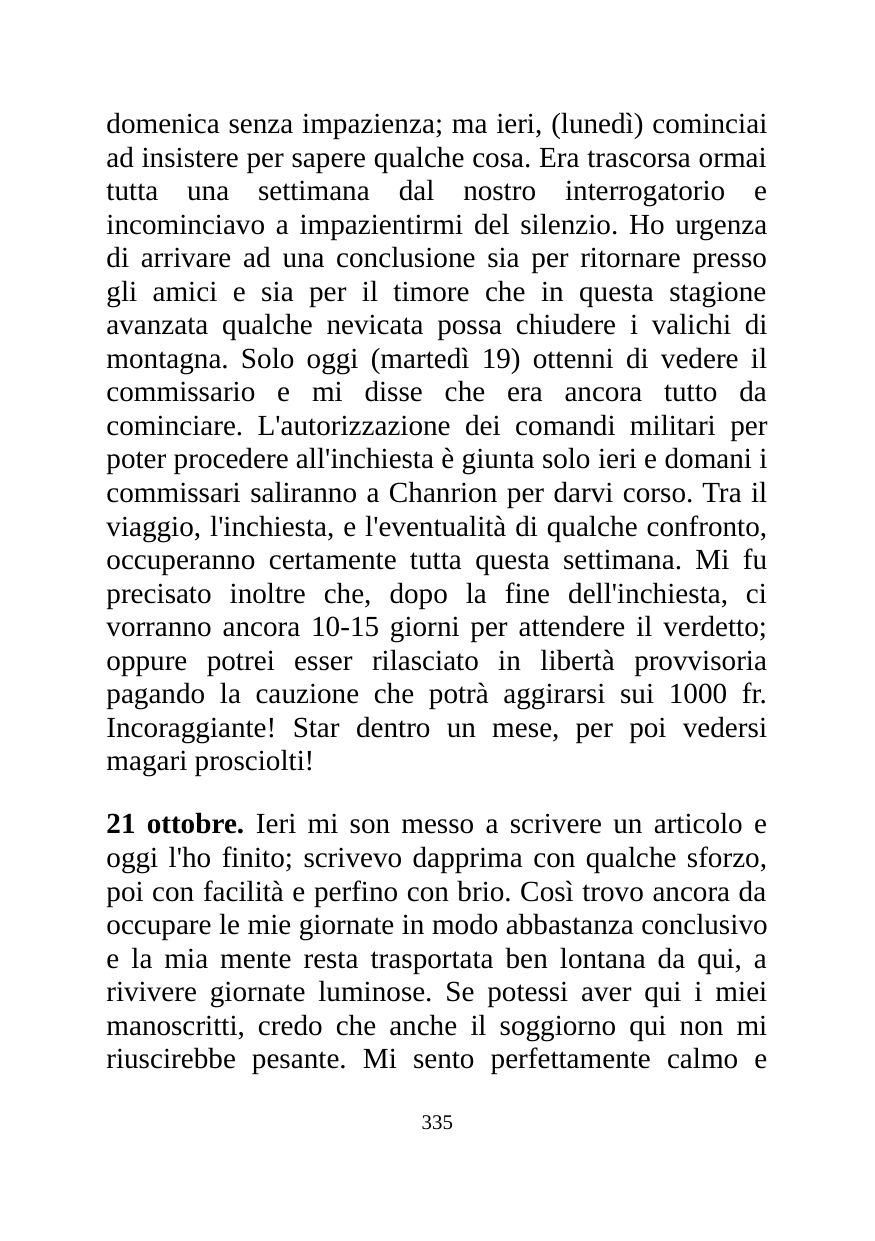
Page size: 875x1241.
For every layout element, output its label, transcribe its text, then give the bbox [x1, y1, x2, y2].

text 21 ottobre. Ieri mi son messo a scrivere un articolo e oggi l'ho finito; scrivevo dapprima con qualche sforzo, poi con facilità e perfino con brio. Così trovo ancora da occupare le mie giornate in modo abbastanza conclusivo e la mia mente resta trasportata ben lontana da qui, a rivivere giornate luminose. Se potessi aver qui i miei manoscritti, credo che anche il soggiorno qui non mi riuscirebbe pesante. Mi sento perfettamente calmo e [106, 807, 768, 1075]
text domenica senza impazienza; ma ieri, (lunedì) cominciai ad insistere per sapere qualche cosa. Era trascorsa ormai tutta una settimana dal nostro interrogatorio e incominciavo a impazientirmi del silenzio. Ho urgenza di arrivare ad una conclusione sia per ritornare presso gli amici e sia per il timore che in questa stagione avanzata qualche nevicata possa chiudere i valichi di montagna. Solo oggi (martedì 19) ottenni di vedere il commissario e mi disse che era ancora tutto da cominciare. L'autorizzazione dei comandi militari per poter procedere all'inchiesta è giunta solo ieri e domani i commissari saliranno a Chanrion per darvi corso. Tra il viaggio, l'inchiesta, e l'eventualità di qualche confronto, occuperanno certamente tutta questa settimana. Mi fu precisato inoltre che, dopo la fine dell'inchiesta, ci vorranno ancora 10-15 giorni per attendere il verdetto; oppure potrei esser rilasciato in libertà provvisoria pagando la cauzione che potrà aggirarsi sui 1000 fr. Incoraggiante! Star dentro un mese, per poi vedersi magari prosciolti! [106, 106, 768, 777]
